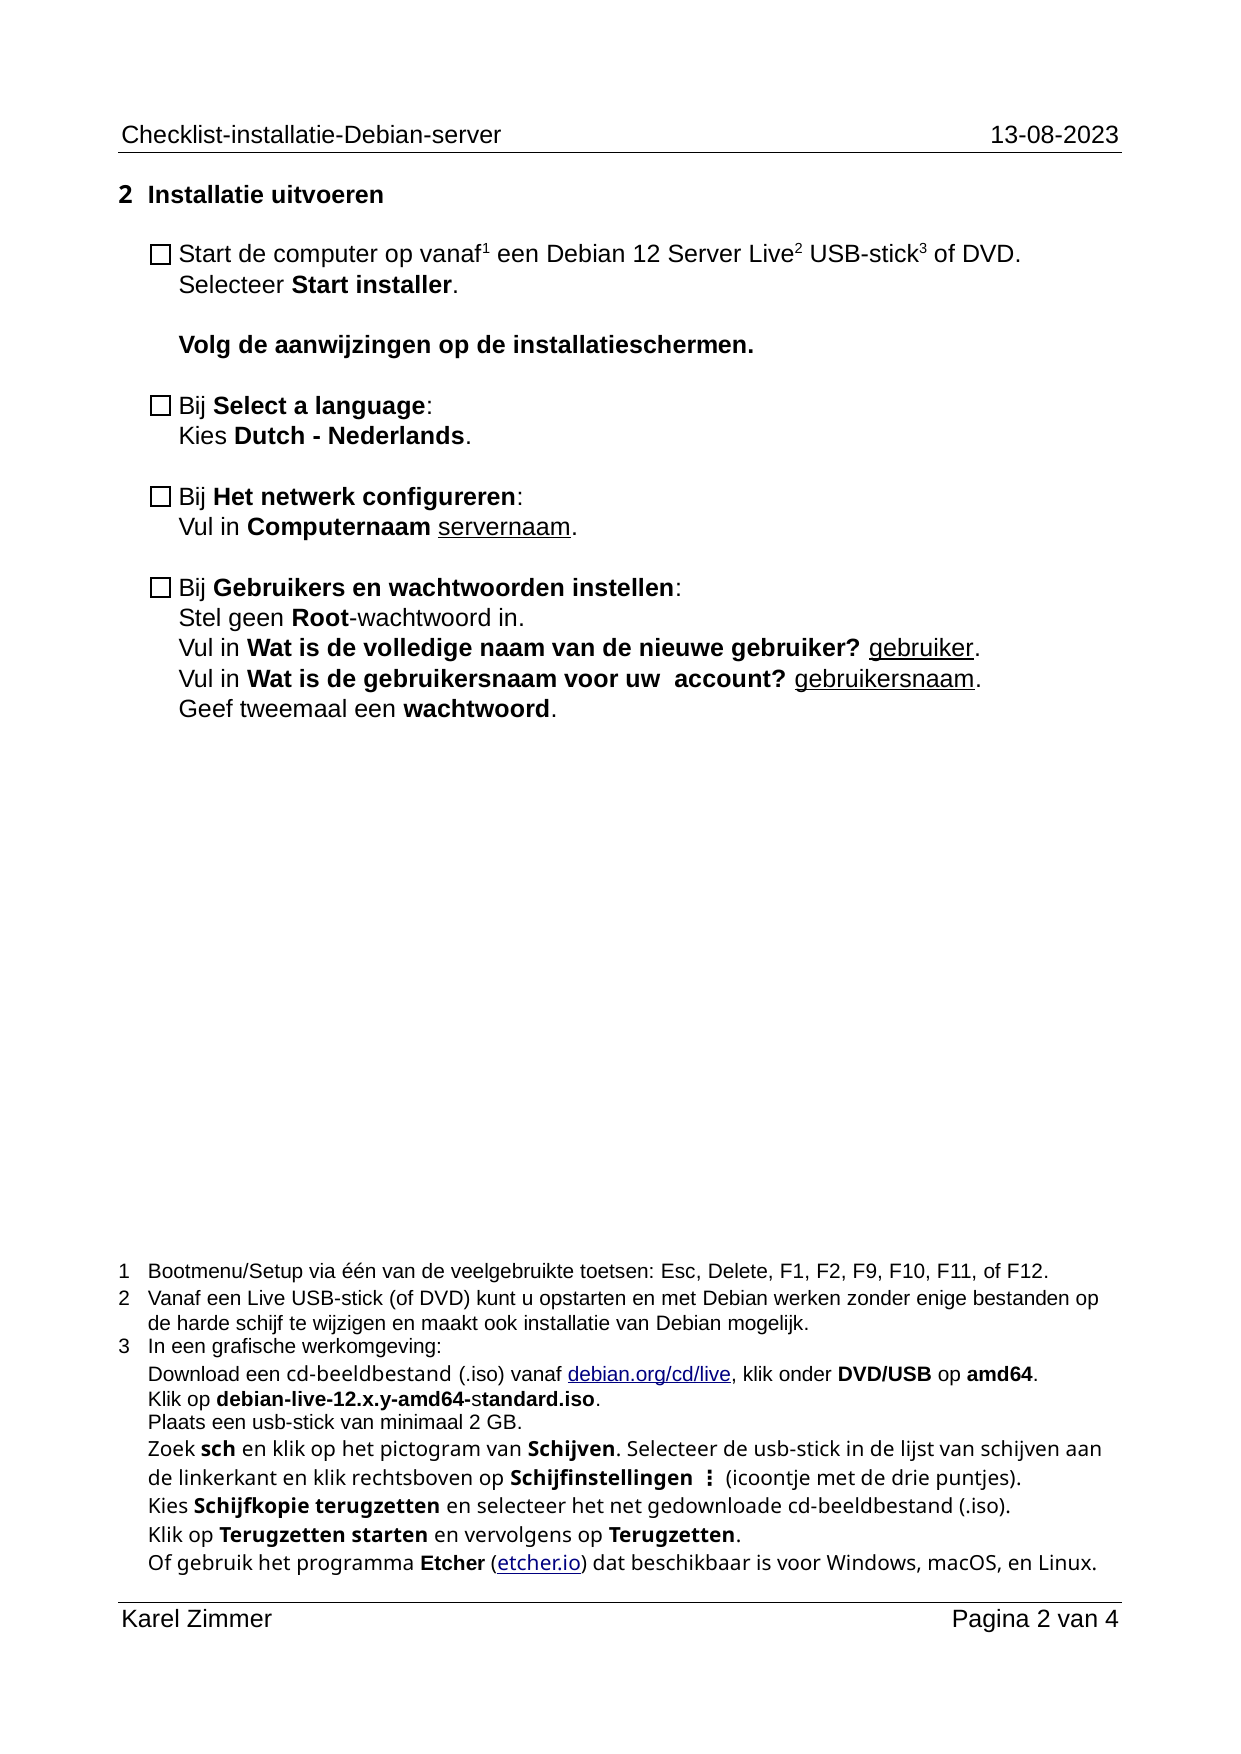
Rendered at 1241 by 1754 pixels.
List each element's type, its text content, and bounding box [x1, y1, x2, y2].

table_cell Bij Select a language: [177, 391, 1122, 421]
table_cell [142, 482, 177, 512]
table_cell Bij Het netwerk configureren: [177, 482, 1122, 512]
table_cell [142, 603, 177, 633]
table_cell Vul in Wat is de gebruikersnaam voor uw account? gebruikersnaam. [177, 664, 1122, 694]
table_cell [142, 573, 177, 603]
table_cell [118, 391, 142, 421]
table_cell [142, 300, 177, 330]
table_cell [142, 664, 177, 694]
table_cell [177, 360, 1122, 391]
table_cell Vul in Computernaam servernaam. [177, 512, 1122, 542]
table_cell [118, 451, 142, 482]
table_cell [118, 633, 142, 663]
table_cell [118, 512, 142, 542]
table_cell Geef tweemaal een wachtwoord. [177, 694, 1122, 724]
table_cell [118, 300, 142, 330]
table_header [142, 239, 177, 269]
table_header [118, 239, 142, 269]
table_cell Kies Dutch - Nederlands. [177, 421, 1122, 451]
table_cell [142, 512, 177, 542]
table_cell Stel geen Root-wachtwoord in. [177, 603, 1122, 633]
table_cell Volg de aanwijzingen op de installatieschermen. [177, 330, 1122, 360]
table_cell [177, 300, 1122, 330]
table_cell [177, 542, 1122, 572]
table_cell Vul in Wat is de volledige naam van de nieuwe gebruiker? gebruiker. [177, 633, 1122, 663]
table_cell [142, 451, 177, 482]
table_cell [142, 694, 177, 724]
table_cell [142, 269, 177, 300]
table_cell Selecteer Start installer. [177, 269, 1122, 300]
table_cell [118, 269, 142, 300]
table_cell [118, 482, 142, 512]
table_header Start de computer op vanaf een Debian 12 Server Live USB-stick of DVD. [177, 239, 1122, 269]
table_cell [142, 633, 177, 663]
table_cell [118, 330, 142, 360]
table_cell [142, 421, 177, 451]
table_cell [142, 542, 177, 572]
table_cell [142, 391, 177, 421]
table_cell [142, 360, 177, 391]
table_cell [177, 451, 1122, 482]
table_cell [118, 360, 142, 391]
table_cell [142, 330, 177, 360]
table_cell [118, 603, 142, 633]
list Installatie uitvoeren [118, 177, 1122, 211]
table_cell [118, 664, 142, 694]
table_cell [118, 694, 142, 724]
table_cell [118, 573, 142, 603]
table_cell Bij Gebruikers en wachtwoorden instellen: [177, 573, 1122, 603]
table_cell [118, 421, 142, 451]
table_cell [118, 542, 142, 572]
